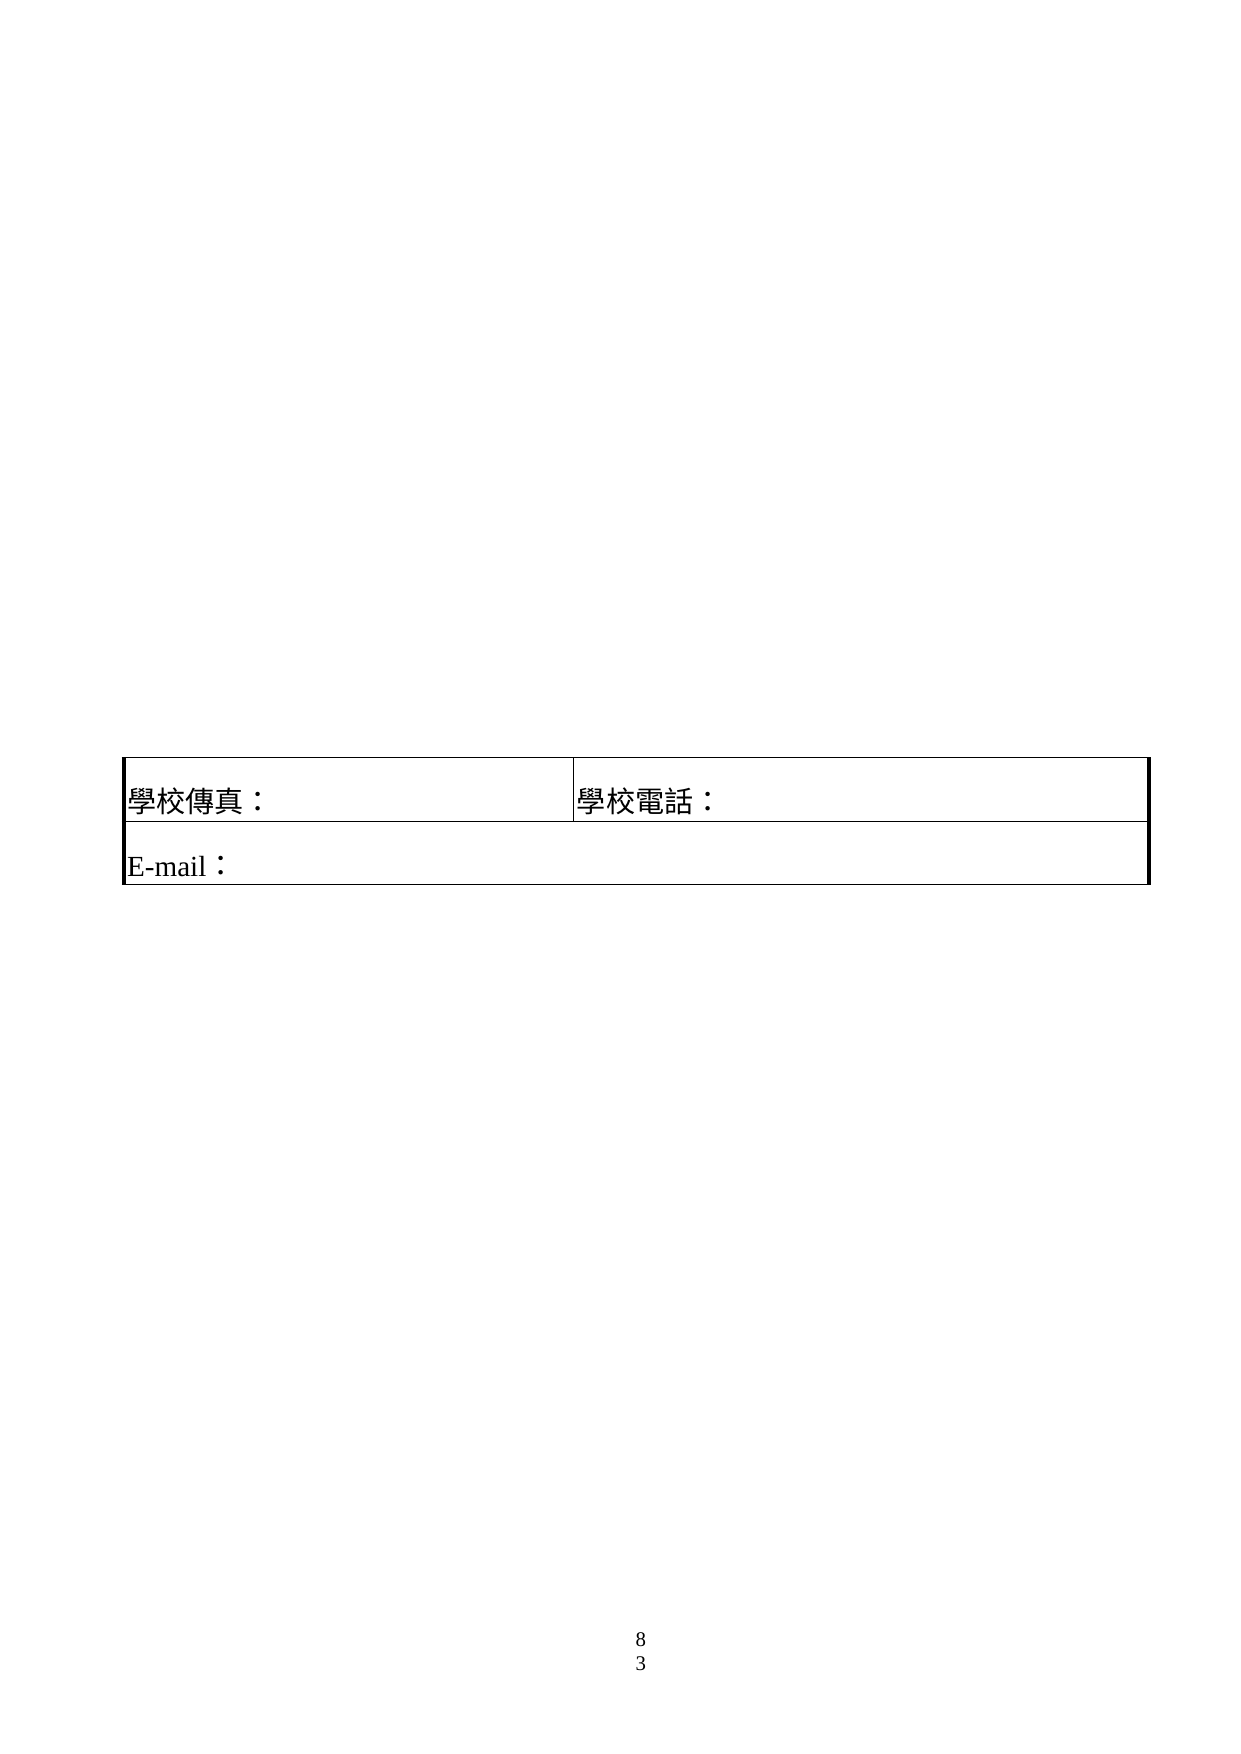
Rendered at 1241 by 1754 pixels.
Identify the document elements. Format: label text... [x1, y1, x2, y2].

table_cell 學校電話： [574, 758, 1147, 821]
table_cell 學校傳真： [126, 758, 573, 821]
table_cell E-mail： [126, 822, 1147, 884]
